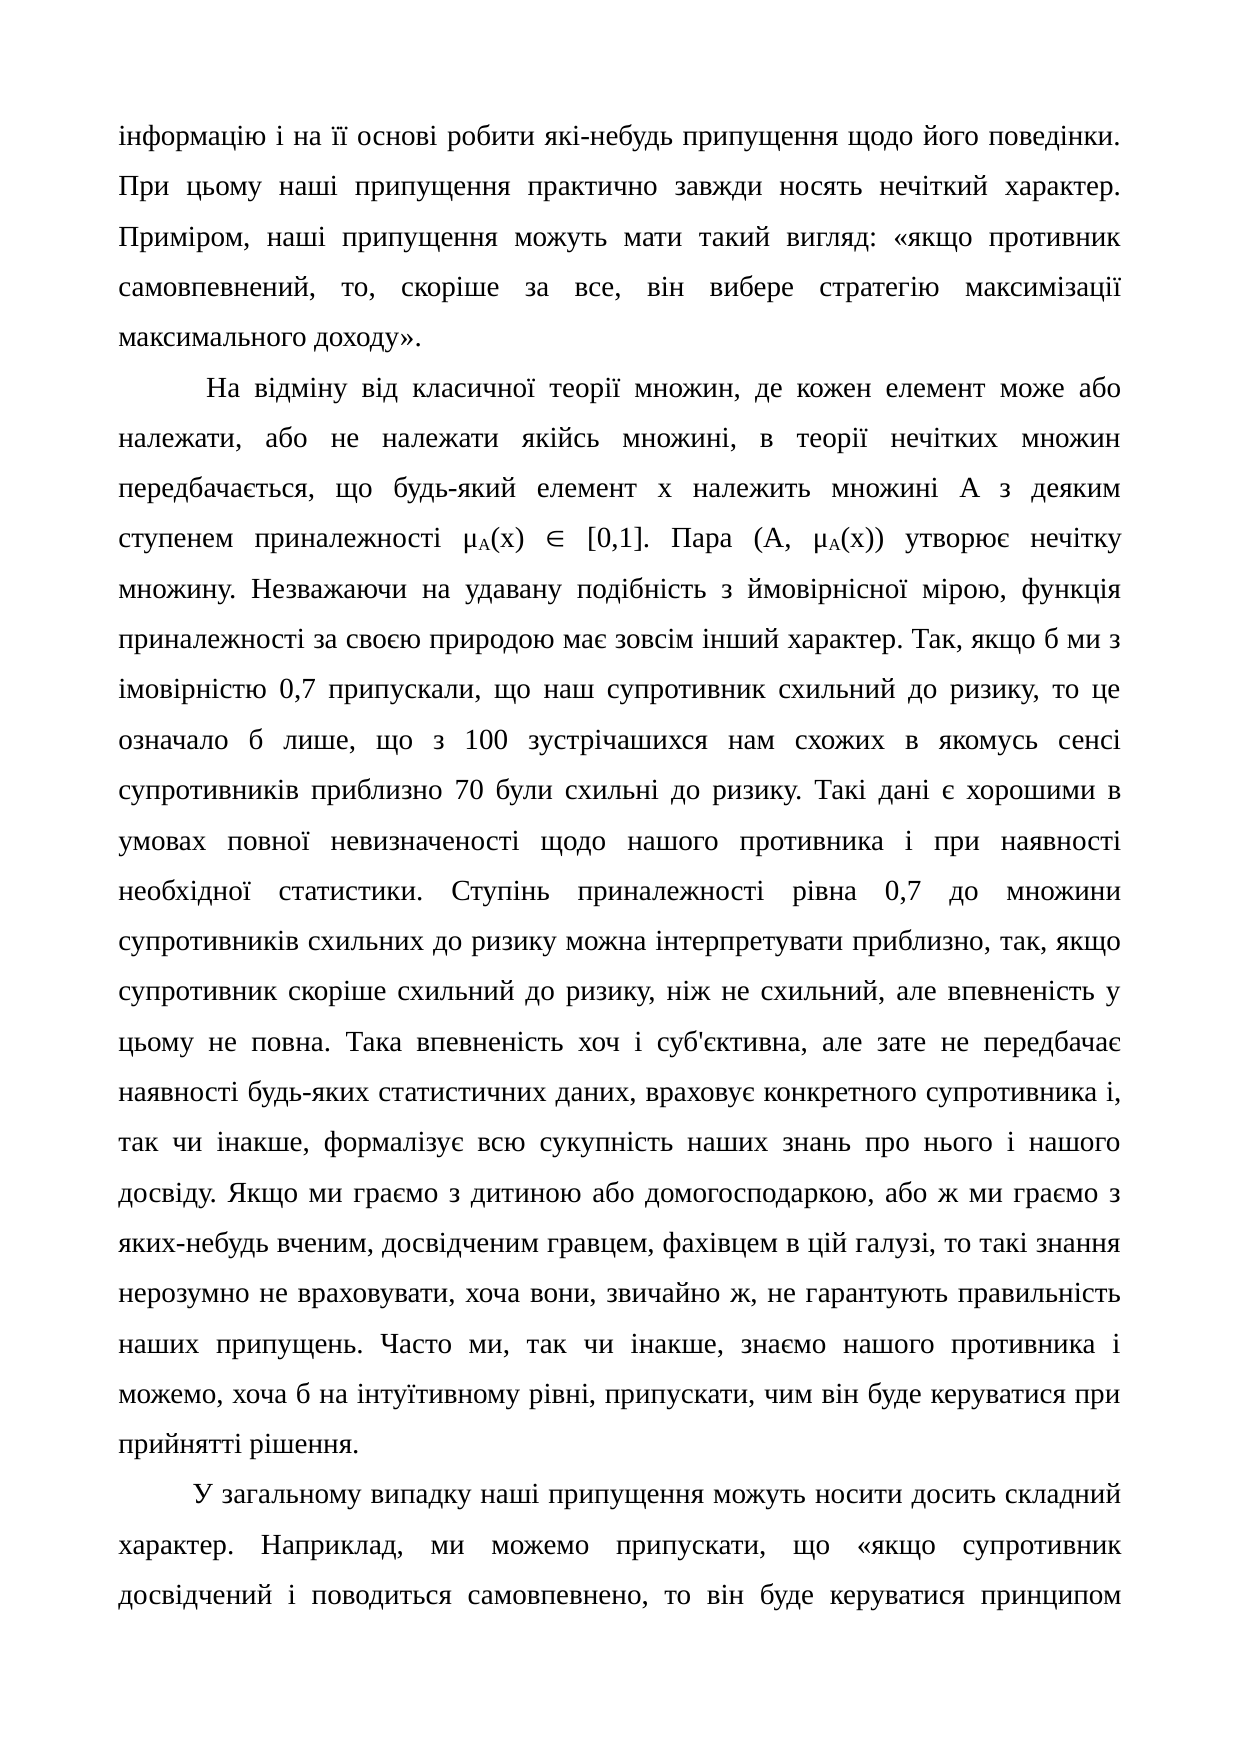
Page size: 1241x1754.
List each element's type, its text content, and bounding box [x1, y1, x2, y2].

text У загальному випадку наші припущення можуть носити досить складний характер. Наприклад, ми можемо припускати, що «якщо супротивник досвідчений і поводиться самовпевнено, то він буде керуватися принципом [118, 1477, 1122, 1611]
text На відміну від класичної теорії множин, де кожен елемент може або належати, або не належати якійсь множині, в теорії нечітких множин передбачається, що будь-який елемент x належить множині A з деяким ступенем приналежності μA(x)  [0,1]. Пара (А, μA(x)) утворює нечітку множину. Незважаючи на удавану подібність з ймовірнісної мірою, функція приналежності за своєю природою має зовсім інший характер. Так, якщо б ми з імовірністю 0,7 припускали, що наш супротивник схильний до ризику, то це означало б лише, що з 100 зустрічашихся нам схожих в якомусь сенсі супротивників приблизно 70 були схильні до ризику. Такі дані є хорошими в умовах повної невизначеності щодо нашого противника і при наявності необхідної статистики. Ступінь приналежності рівна 0,7 до множини супротивників схильних до ризику можна інтерпретувати приблизно, так, якщо супротивник скоріше схильний до ризику, ніж не схильний, але впевненість у цьому не повна. Така впевненість хоч і суб'єктивна, але зате не передбачає наявності будь-яких статистичних даних, враховує конкретного супротивника і, так чи інакше, формалізує всю сукупність наших знань про нього і нашого досвіду. Якщо ми граємо з дитиною або домогосподаркою, або ж ми граємо з яких-небудь вченим, досвідченим гравцем, фахівцем в цій галузі, то такі знання нерозумно не враховувати, хоча вони, звичайно ж, не гарантують правильність наших припущень. Часто ми, так чи інакше, знаємо нашого противника і можемо, хоча б на інтуїтивному рівні, припускати, чим він буде керуватися при прийнятті рішення. [118, 370, 1122, 1460]
text інформацію і на її основі робити які-небудь припущення щодо його поведінки. При цьому наші припущення практично завжди носять нечіткий характер. Приміром, наші припущення можуть мати такий вигляд: «якщо противник самовпевнений, то, скоріше за все, він вибере стратегію максимізації максимального доходу». [118, 118, 1122, 353]
